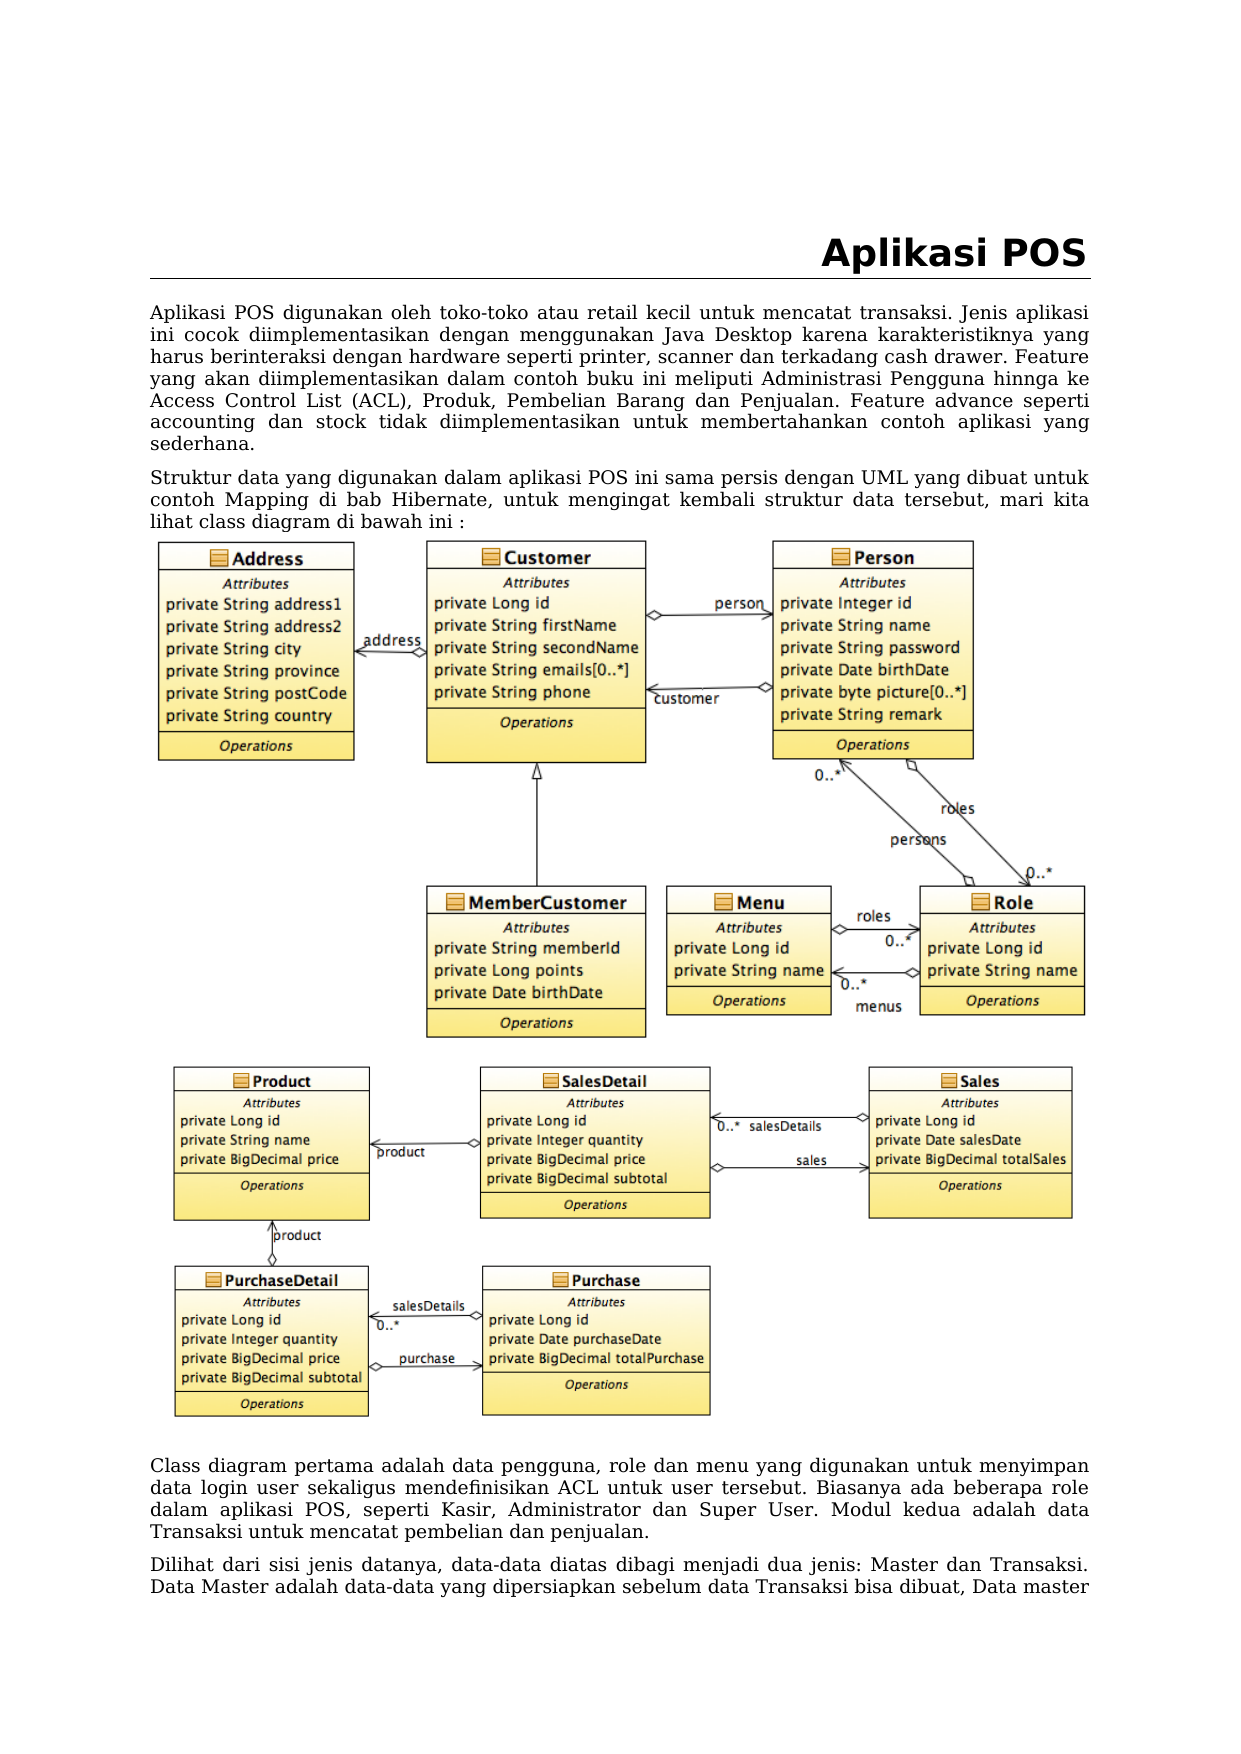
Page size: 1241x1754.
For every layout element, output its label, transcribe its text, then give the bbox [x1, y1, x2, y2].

picture [147, 532, 1089, 1044]
subtitle Aplikasi POS [150, 228, 1091, 278]
picture [165, 1057, 1079, 1422]
text Struktur data yang digunakan dalam aplikasi POS ini sama persis dengan UML yang dibuat untuk contoh Mapping di bab Hibernate, untuk mengingat kembali struktur data tersebut, mari kita lihat class diagram di bawah ini : [150, 467, 1091, 533]
text Class diagram pertama adalah data pengguna, role dan menu yang digunakan untuk menyimpan data login user sekaligus mendefinisikan ACL untuk user tersebut. Biasanya ada beberapa role dalam aplikasi POS, seperti Kasir, Administrator dan Super User. Modul kedua adalah data Transaksi untuk mencatat pembelian dan penjualan. [150, 1455, 1091, 1543]
text Aplikasi POS digunakan oleh toko-toko atau retail kecil untuk mencatat transaksi. Jenis aplikasi ini cocok diimplementasikan dengan menggunakan Java Desktop karena karakteristiknya yang harus berinteraksi dengan hardware seperti printer, scanner dan terkadang cash drawer. Feature yang akan diimplementasikan dalam contoh buku ini meliputi Administrasi Pengguna hinnga ke Access Control List (ACL), Produk, Pembelian Barang dan Penjualan. Feature advance seperti accounting dan stock tidak diimplementasikan untuk membertahankan contoh aplikasi yang sederhana. [150, 302, 1091, 455]
text Dilihat dari sisi jenis datanya, data-data diatas dibagi menjadi dua jenis: Master dan Transaksi. Data Master adalah data-data yang dipersiapkan sebelum data Transaksi bisa dibuat, Data master [150, 1554, 1091, 1598]
